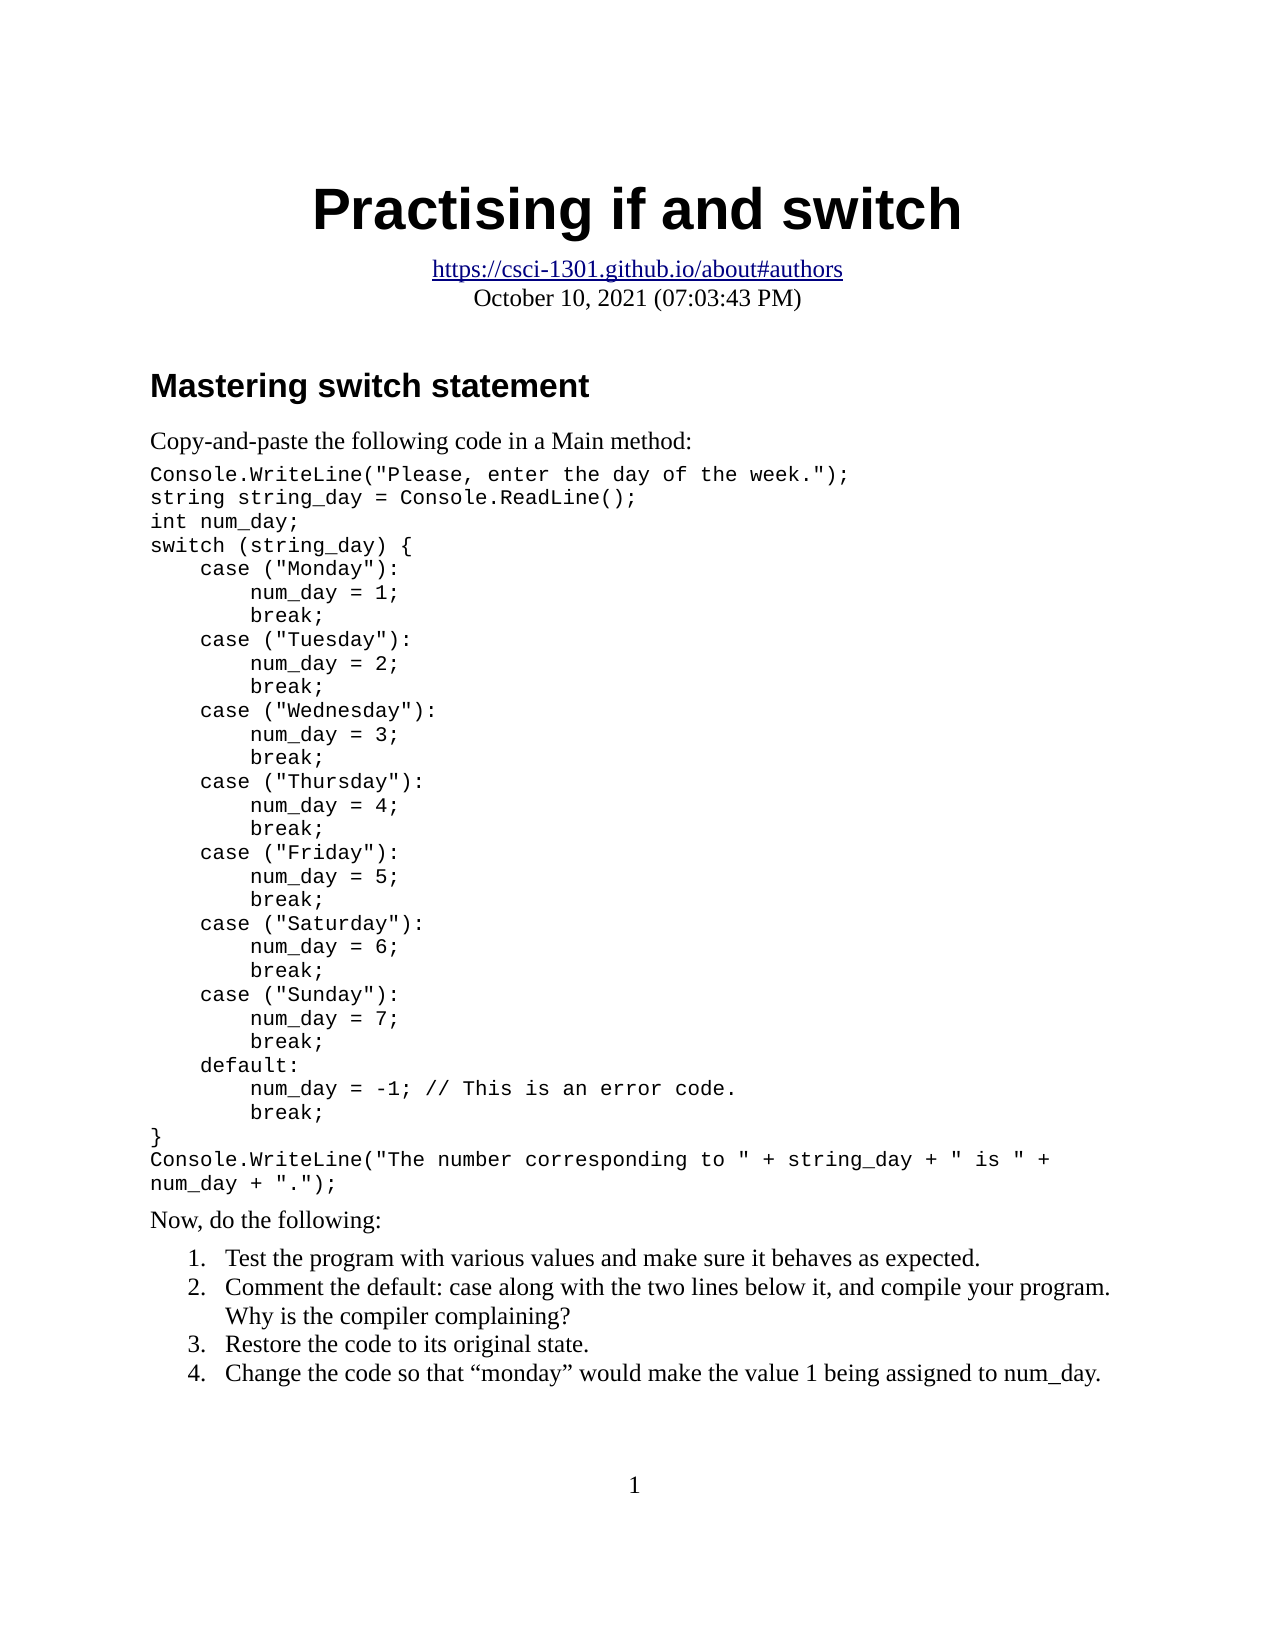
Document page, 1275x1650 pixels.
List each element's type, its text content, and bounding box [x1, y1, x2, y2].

text case ("Sunday"): [150, 984, 1125, 1007]
text case ("Tuesday"): [150, 629, 1125, 653]
list Restore the code to its original state. [187, 1329, 1125, 1358]
text October 10, 2021 (07:03:43 PM) [150, 283, 1125, 312]
text break; [150, 1102, 1125, 1126]
text case ("Monday"): [150, 558, 1125, 582]
text num_day = 5; [150, 866, 1125, 889]
title Practising if and switch [150, 175, 1125, 242]
text switch (string_day) { [150, 534, 1125, 558]
text num_day = 4; [150, 795, 1125, 818]
text break; [150, 606, 1125, 629]
text Console.WriteLine("The number corresponding to " + string_day + " is " + num_day + "."); [150, 1149, 1125, 1197]
text break; [150, 1031, 1125, 1055]
subtitle Mastering switch statement [150, 366, 1125, 404]
list Comment the default: case along with the two lines below it, and compile your program. Why is the compiler complaining? [187, 1272, 1125, 1329]
text case ("Thursday"): [150, 771, 1125, 795]
text num_day = 6; [150, 937, 1125, 960]
text break; [150, 889, 1125, 913]
text Console.WriteLine("Please, enter the day of the week."); [150, 464, 1125, 487]
text break; [150, 960, 1125, 984]
text case ("Friday"): [150, 842, 1125, 866]
list Change the code so that “monday” would make the value 1 being assigned to num_day. [187, 1358, 1125, 1387]
text num_day = 2; [150, 653, 1125, 676]
text num_day = -1; // This is an error code. [150, 1078, 1125, 1102]
text default: [150, 1055, 1125, 1078]
text case ("Wednesday"): [150, 700, 1125, 724]
text num_day = 7; [150, 1007, 1125, 1031]
text num_day = 3; [150, 724, 1125, 747]
text num_day = 1; [150, 582, 1125, 606]
text break; [150, 747, 1125, 771]
text https://csci-1301.github.io/about#authors [150, 254, 1125, 283]
text break; [150, 818, 1125, 842]
text } [150, 1126, 1125, 1149]
text int num_day; [150, 511, 1125, 534]
text break; [150, 676, 1125, 700]
text Copy-and-paste the following code in a Main method: [150, 426, 1125, 455]
text case ("Saturday"): [150, 913, 1125, 937]
text string string_day = Console.ReadLine(); [150, 487, 1125, 511]
list Test the program with various values and make sure it behaves as expected. [187, 1243, 1125, 1272]
text Now, do the following: [150, 1206, 1125, 1234]
